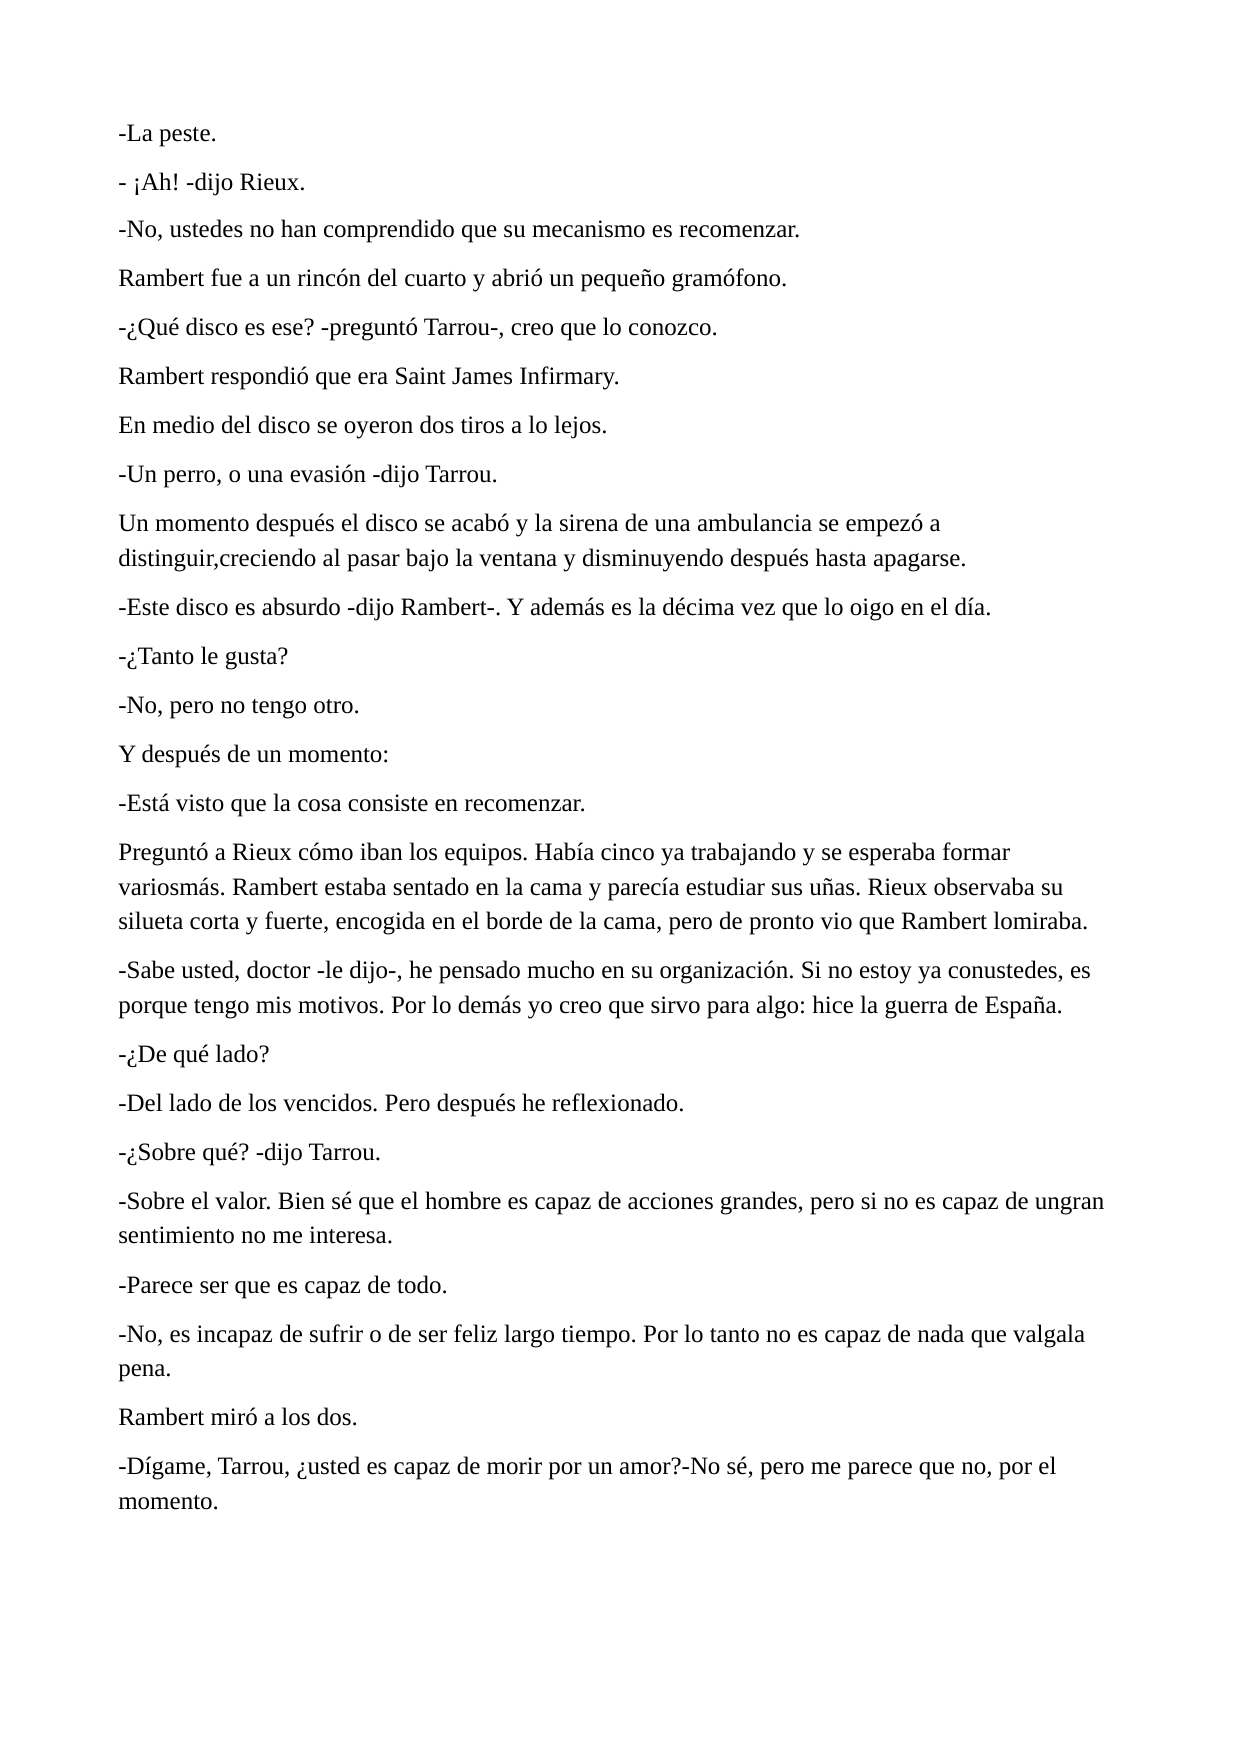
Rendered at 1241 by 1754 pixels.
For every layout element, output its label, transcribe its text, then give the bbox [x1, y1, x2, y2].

text -No, es incapaz de sufrir o de ser feliz largo tiempo. Por lo tanto no es capaz de nada que valgala pena. [118, 1319, 1122, 1382]
text Preguntó a Rieux cómo iban los equipos. Había cinco ya trabajando y se esperaba formar variosmás. Rambert estaba sentado en la cama y parecía estudiar sus uñas. Rieux observaba su silueta corta y fuerte, encogida en el borde de la cama, pero de pronto vio que Rambert lomiraba. [118, 837, 1122, 935]
text Rambert miró a los dos. [118, 1402, 1122, 1431]
text Rambert fue a un rincón del cuarto y abrió un pequeño gramófono. [118, 263, 1122, 292]
text -Este disco es absurdo -dijo Rambert-. Y además es la décima vez que lo oigo en el día. [118, 592, 1122, 621]
text -Sabe usted, doctor -le dijo-, he pensado mucho en su organización. Si no estoy ya conustedes, es porque tengo mis motivos. Por lo demás yo creo que sirvo para algo: hice la guerra de España. [118, 955, 1122, 1019]
text -No, ustedes no han comprendido que su mecanismo es recomenzar. [118, 214, 1122, 243]
text -¿Tanto le gusta? [118, 641, 1122, 670]
text -La peste. [118, 118, 1122, 147]
text -Está visto que la cosa consiste en recomenzar. [118, 788, 1122, 817]
text Rambert respondió que era Saint James Infirmary. [118, 361, 1122, 390]
text -¿Qué disco es ese? -preguntó Tarrou-, creo que lo conozco. [118, 312, 1122, 341]
text En medio del disco se oyeron dos tiros a lo lejos. [118, 410, 1122, 439]
text -Un perro, o una evasión -dijo Tarrou. [118, 459, 1122, 488]
text -Dígame, Tarrou, ¿usted es capaz de morir por un amor?-No sé, pero me parece que no, por el momento. [118, 1451, 1122, 1514]
text -Sobre el valor. Bien sé que el hombre es capaz de acciones grandes, pero si no es capaz de ungran sentimiento no me interesa. [118, 1186, 1122, 1249]
text Y después de un momento: [118, 739, 1122, 768]
text -No, pero no tengo otro. [118, 690, 1122, 719]
text -Parece ser que es capaz de todo. [118, 1270, 1122, 1298]
text - ¡Ah! -dijo Rieux. [118, 167, 1122, 196]
text Un momento después el disco se acabó y la sirena de una ambulancia se empezó a distinguir,creciendo al pasar bajo la ventana y disminuyendo después hasta apagarse. [118, 508, 1122, 572]
text -Del lado de los vencidos. Pero después he reflexionado. [118, 1088, 1122, 1117]
text -¿Sobre qué? -dijo Tarrou. [118, 1137, 1122, 1166]
text -¿De qué lado? [118, 1039, 1122, 1068]
